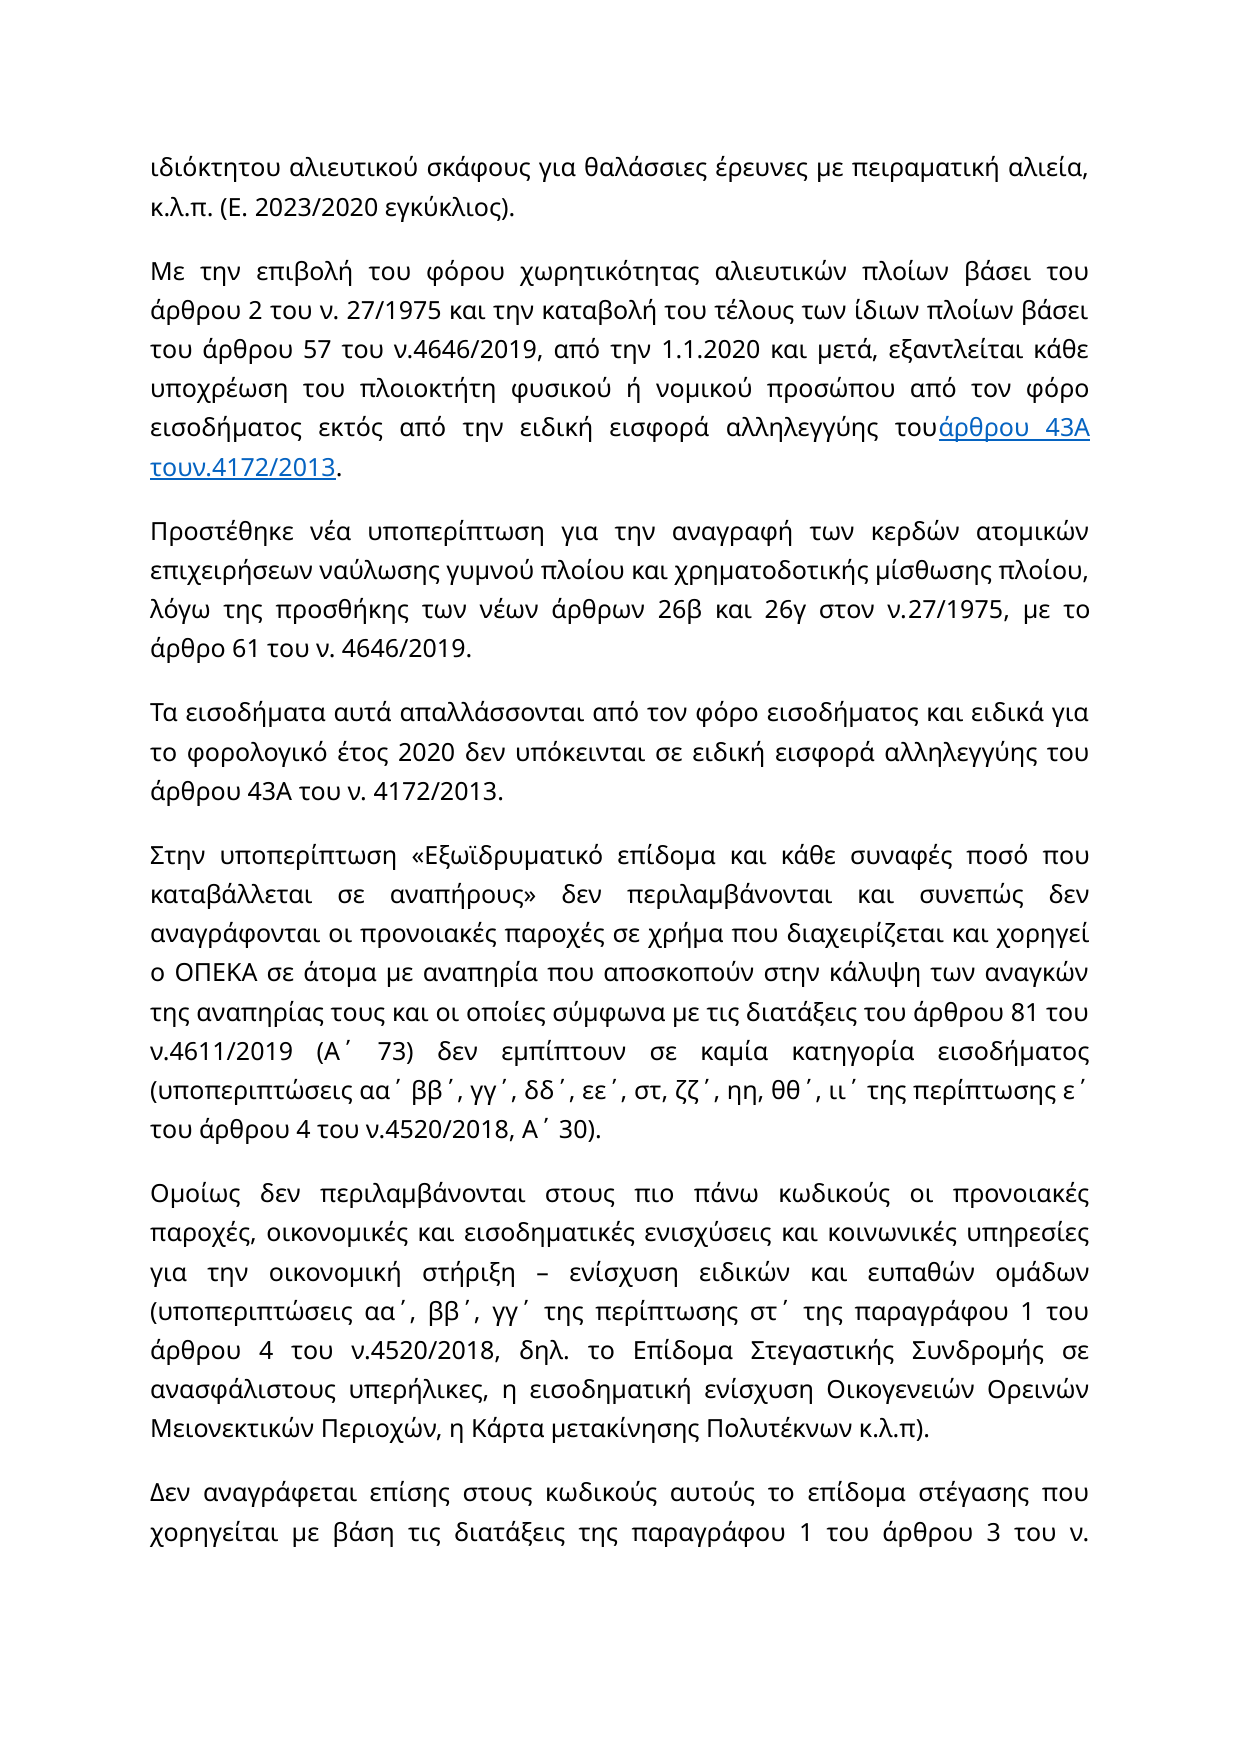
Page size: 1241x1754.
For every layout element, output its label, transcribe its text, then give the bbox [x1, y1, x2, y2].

text Προστέθηκε νέα υποπερίπτωση για την αναγραφή των κερδών ατομικών επιχειρήσεων ναύλωσης γυμνού πλοίου και χρηματοδοτικής μίσθωσης πλοίου, λόγω της προσθήκης των νέων άρθρων 26β και 26γ στον ν.27/1975, με το άρθρο 61 του ν. 4646/2019. [150, 513, 1090, 665]
text ιδιόκτητου αλιευτικού σκάφους για θαλάσσιες έρευνες με πειραματική αλιεία, κ.λ.π. (Ε. 2023/2020 εγκύκλιος). [150, 150, 1090, 223]
text Δεν αναγράφεται επίσης στους κωδικούς αυτούς το επίδομα στέγασης που χορηγείται με βάση τις διατάξεις της παραγράφου 1 του άρθρου 3 του ν. [150, 1475, 1090, 1548]
text Με την επιβολή του φόρου χωρητικότητας αλιευτικών πλοίων βάσει του άρθρου 2 του ν. 27/1975 και την καταβολή του τέλους των ίδιων πλοίων βάσει του άρθρου 57 του ν.4646/2019, από την 1.1.2020 και μετά, εξαντλείται κάθε υποχρέωση του πλοιοκτήτη φυσικού ή νομικού προσώπου από τον φόρο εισοδήματος εκτός από την ειδική εισφορά αλληλεγγύης τουάρθρου 43Α τουν.4172/2013. [150, 253, 1090, 483]
text Στην υποπερίπτωση «Εξωϊδρυματικό επίδομα και κάθε συναφές ποσό που καταβάλλεται σε αναπήρους» δεν περιλαμβάνονται και συνεπώς δεν αναγράφονται οι προνοιακές παροχές σε χρήμα που διαχειρίζεται και χορηγεί ο ΟΠΕΚΑ σε άτομα με αναπηρία που αποσκοπούν στην κάλυψη των αναγκών της αναπηρίας τους και οι οποίες σύμφωνα με τις διατάξεις του άρθρου 81 του ν.4611/2019 (Α΄ 73) δεν εμπίπτουν σε καμία κατηγορία εισοδήματος (υποπεριπτώσεις αα΄ ββ΄, γγ΄, δδ΄, εε΄, στ, ζζ΄, ηη, θθ΄, ιι΄ της περίπτωσης ε΄ του άρθρου 4 του ν.4520/2018, Α΄ 30). [150, 837, 1090, 1146]
text Τα εισοδήματα αυτά απαλλάσσονται από τον φόρο εισοδήματος και ειδικά για το φορολογικό έτος 2020 δεν υπόκεινται σε ειδική εισφορά αλληλεγγύης του άρθρου 43Α του ν. 4172/2013. [150, 695, 1090, 807]
text Ομοίως δεν περιλαμβάνονται στους πιο πάνω κωδικούς οι προνοιακές παροχές, οικονομικές και εισοδηματικές ενισχύσεις και κοινωνικές υπηρεσίες για την οικονομική στήριξη – ενίσχυση ειδικών και ευπαθών ομάδων (υποπεριπτώσεις αα΄, ββ΄, γγ΄ της περίπτωσης στ΄ της παραγράφου 1 του άρθρου 4 του ν.4520/2018, δηλ. το Επίδομα Στεγαστικής Συνδρομής σε ανασφάλιστους υπερήλικες, η εισοδηματική ενίσχυση Οικογενειών Ορεινών Μειονεκτικών Περιοχών, η Κάρτα μετακίνησης Πολυτέκνων κ.λ.π). [150, 1176, 1090, 1445]
